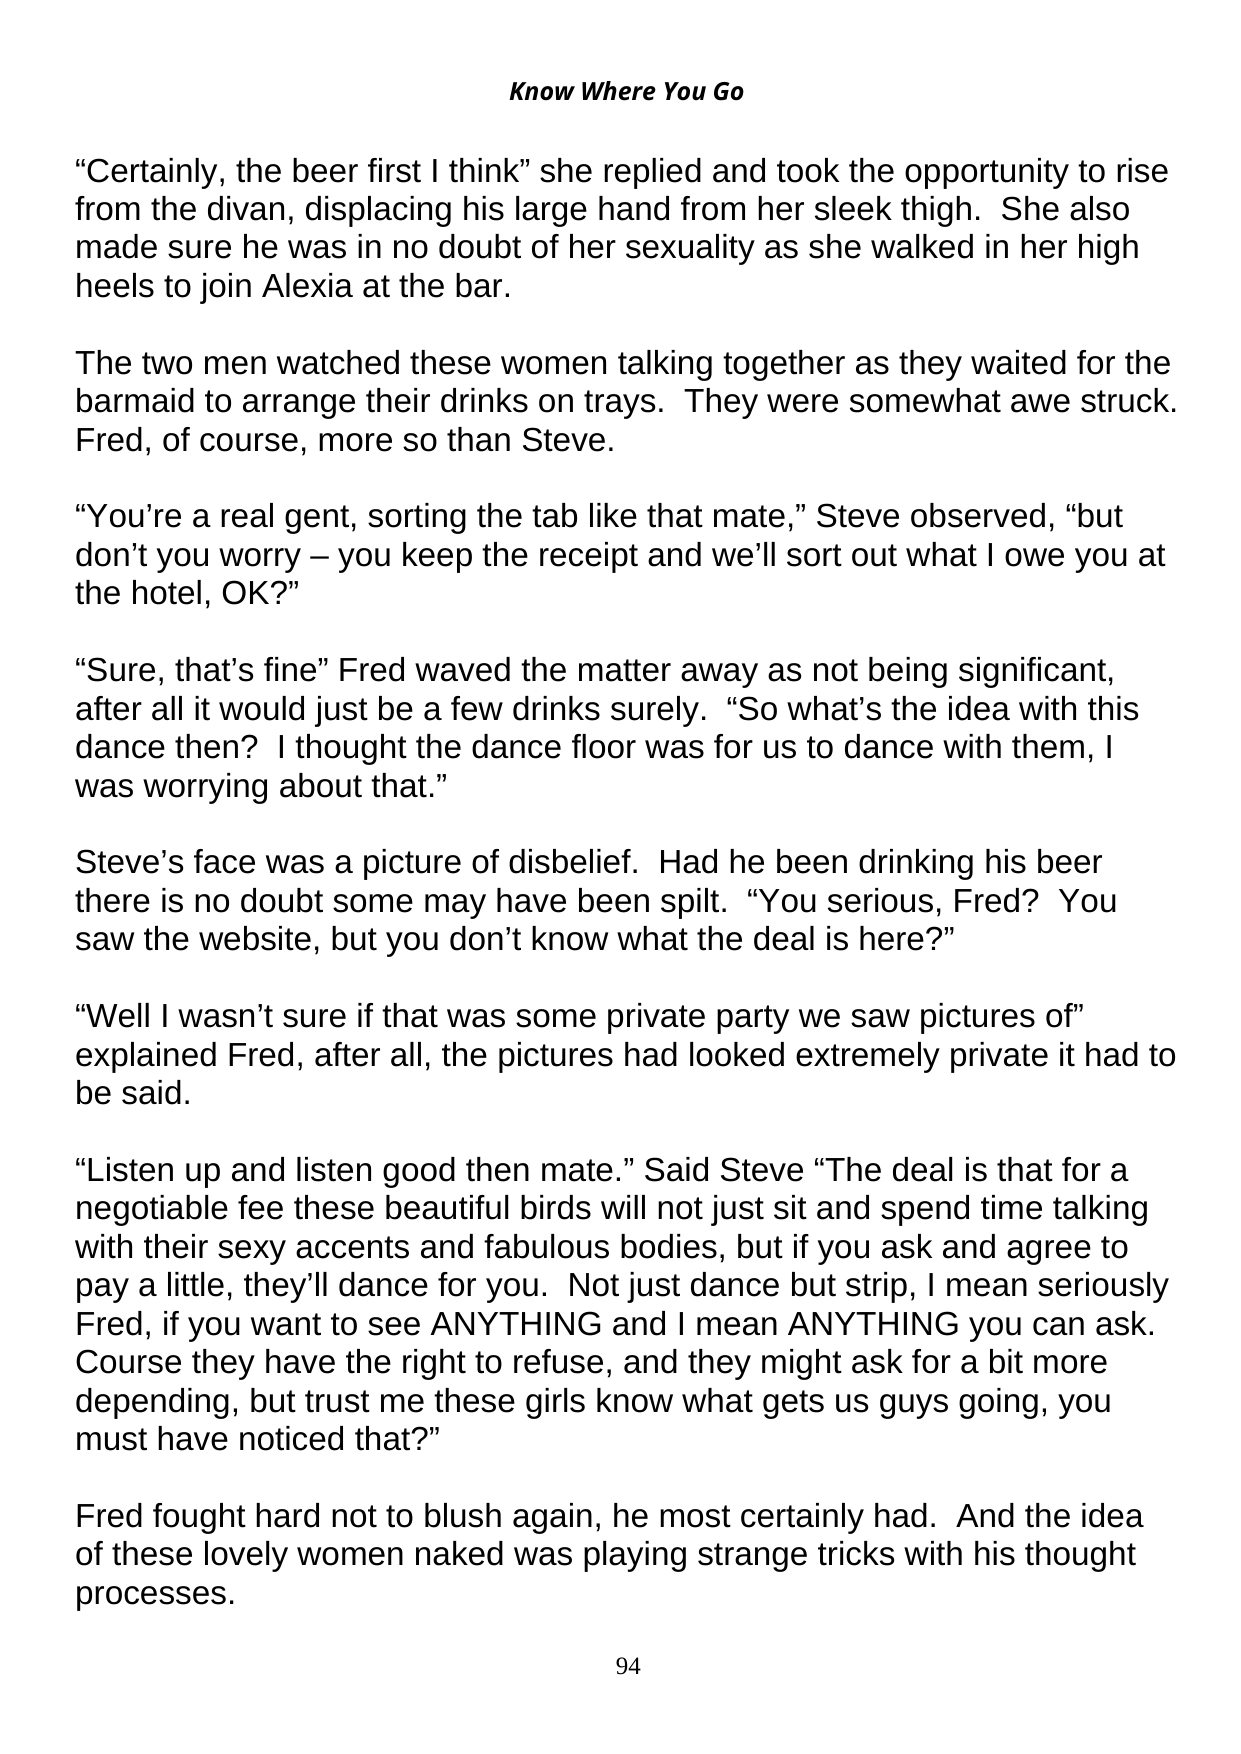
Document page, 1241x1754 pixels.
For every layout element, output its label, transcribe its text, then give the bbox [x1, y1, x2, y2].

text “Certainly, the beer first I think” she replied and took the opportunity to rise from the divan, displacing his large hand from her sleek thigh. She also made sure he was in no doubt of her sexuality as she walked in her high heels to join Alexia at the bar. [75, 151, 1181, 304]
text “Well I wasn’t sure if that was some private party we saw pictures of” explained Fred, after all, the pictures had looked extremely private it had to be said. [75, 996, 1181, 1112]
text Steve’s face was a picture of disbelief. Had he been drinking his beer there is no doubt some may have been spilt. “You serious, Fred? You saw the website, but you don’t know what the deal is here?” [75, 842, 1181, 958]
text The two men watched these women talking together as they waited for the barmaid to arrange their drinks on trays. They were somewhat awe struck. Fred, of course, more so than Steve. [75, 343, 1181, 458]
text “You’re a real gent, sorting the tab like that mate,” Steve observed, “but don’t you worry – you keep the receipt and we’ll sort out what I owe you at the hotel, OK?” [75, 497, 1181, 612]
text Fred fought hard not to blush again, he most certainly had. And the idea of these lovely women naked was playing strange tricks with his thought processes. [75, 1496, 1181, 1611]
text “Listen up and listen good then mate.” Said Steve “The deal is that for a negotiable fee these beautiful birds will not just sit and spend time talking with their sexy accents and fabulous bodies, but if you ask and agree to pay a little, they’ll dance for you. Not just dance but strip, I mean seriously Fred, if you want to see ANYTHING and I mean ANYTHING you can ask. Course they have the right to refuse, and they might ask for a bit more depending, but trust me these girls know what gets us guys going, you must have noticed that?” [75, 1150, 1181, 1457]
text “Sure, that’s fine” Fred waved the matter away as not being significant, after all it would just be a few drinks surely. “So what’s the idea with this dance then? I thought the dance floor was for us to dance with them, I was worrying about that.” [75, 650, 1181, 804]
